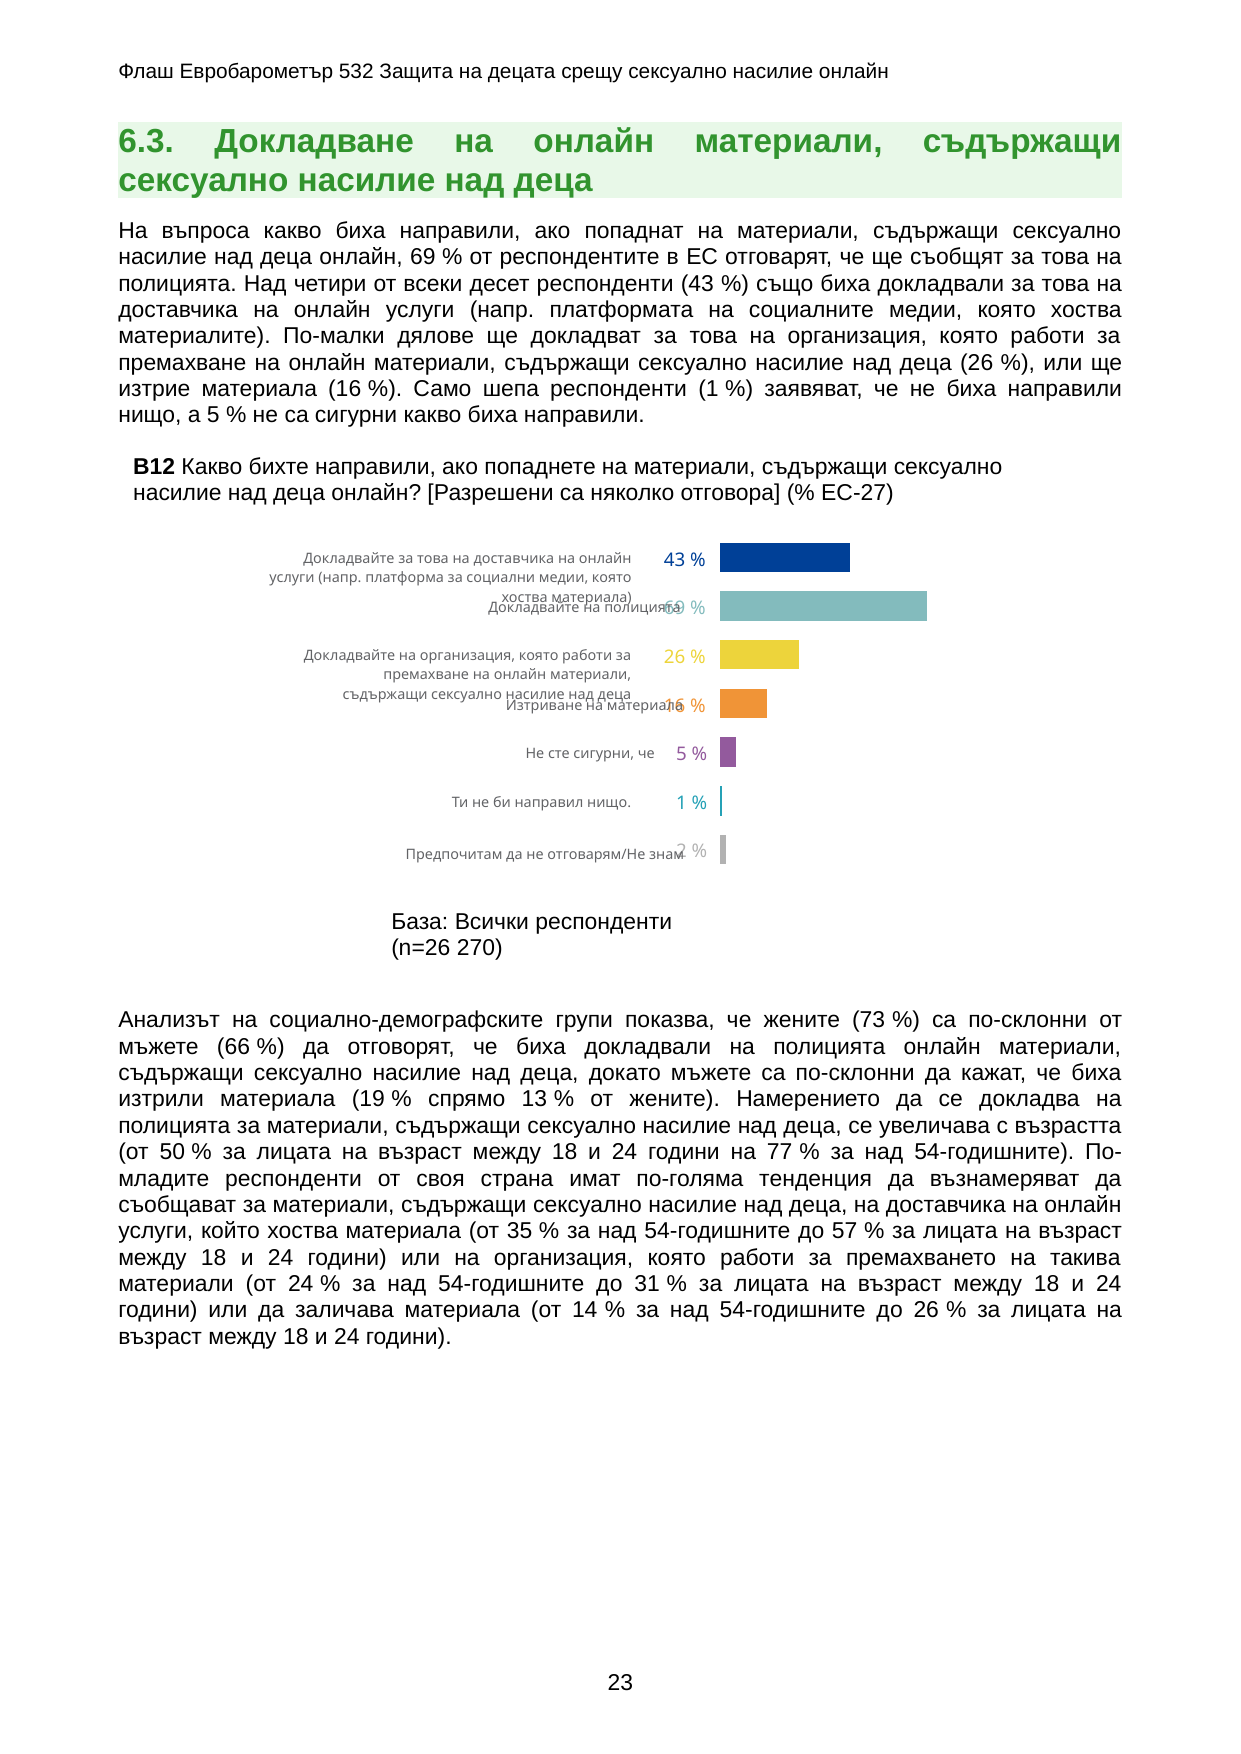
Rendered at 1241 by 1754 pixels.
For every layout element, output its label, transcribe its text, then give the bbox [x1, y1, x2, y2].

text Анализът на социално-демографските групи показва, че жените (73 %) са по-склонни от мъжете (66 %) да отговорят, че биха докладвали на полицията онлайн материали, съдържащи сексуално насилие над деца, докато мъжете са по-склонни да кажат, че биха изтрили материала (19 % спрямо 13 % от жените). Намерението да се докладва на полицията за материали, съдържащи сексуално насилие над деца, се увеличава с възрастта (от 50 % за лицата на възраст между 18 и 24 години на 77 % за над 54-годишните). По-младите респонденти от своя страна имат по-голяма тенденция да възнамеряват да съобщават за материали, съдържащи сексуално насилие над деца, на доставчика на онлайн услуги, който хоства материала (от 35 % за над 54-годишните до 57 % за лицата на възраст между 18 и 24 години) или на организация, която работи за премахването на такива материали (от 24 % за над 54-годишните до 31 % за лицата на възраст между 18 и 24 години) или да заличава материала (от 14 % за над 54-годишните до 26 % за лицата на възраст между 18 и 24 години). [118, 1006, 1122, 1349]
text На въпроса какво биха направили, ако попаднат на материали, съдържащи сексуално насилие над деца онлайн, 69 % от респондентите в ЕС отговарят, че ще съобщят за това на полицията. Над четири от всеки десет респонденти (43 %) също биха докладвали за това на доставчика на онлайн услуги (напр. платформата на социалните медии, която хоства материалите). По-малки дялове ще докладват за това на организация, която работи за премахване на онлайн материали, съдържащи сексуално насилие над деца (26 %), или ще изтрие материала (16 %). Само шепа респонденти (1 %) заявяват, че не биха направили нищо, а 5 % не са сигурни какво биха направили. [118, 217, 1122, 428]
subtitle 6.3. Докладване на онлайн материали, съдържащи сексуално насилие над деца [118, 122, 1122, 198]
